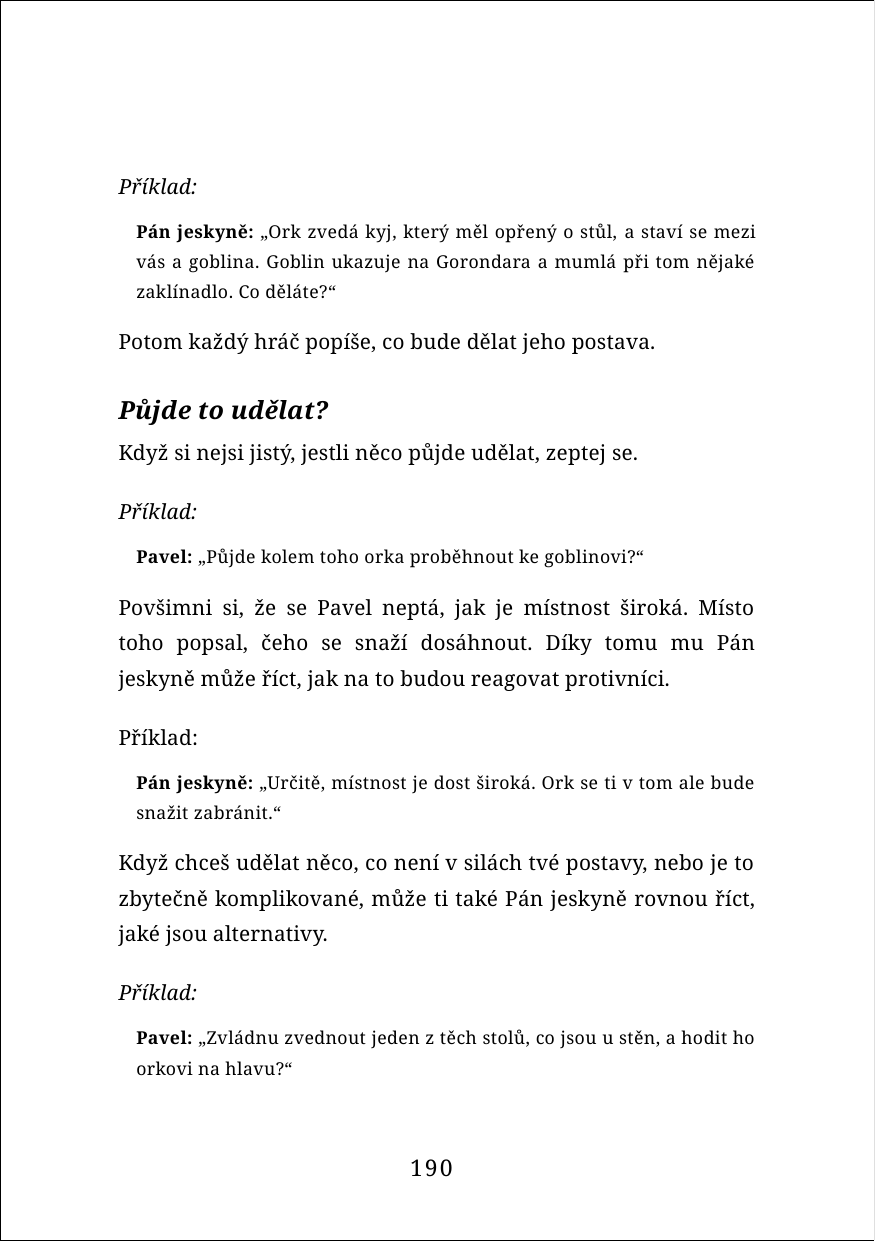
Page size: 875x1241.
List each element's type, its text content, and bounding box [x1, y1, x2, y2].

text Pavel: „Půjde kolem toho orka proběhnout ke goblinovi?“ [136, 545, 756, 569]
text Příklad: [118, 978, 756, 1007]
text Příklad: [118, 497, 756, 526]
text Pán jeskyně: „Ork zvedá kyj, který měl opřený o stůl, a staví se mezi vás a goblina. Goblin ukazuje na Gorondara a mumlá při tom nějaké zaklínadlo. Co děláte?“ [136, 219, 756, 304]
text Potom každý hráč popíše, co bude dělat jeho postava. [118, 327, 756, 356]
text Pán jeskyně: „Určitě, místnost je dost široká. Ork se ti v tom ale bude snažit zabránit.“ [136, 770, 756, 824]
text Příklad: [118, 723, 756, 751]
text Pavel: „Zvládnu zvednout jeden z těch stolů, co jsou u stěn, a hodit ho orkovi na hlavu?“ [136, 1026, 756, 1080]
text Povšimni si, že se Pavel neptá, jak je místnost široká. Místo toho popsal, čeho se snaží dosáhnout. Díky tomu mu Pán jeskyně může říct, jak na to budou reagovat protivníci. [118, 593, 756, 692]
subtitle Půjde to udělat? [118, 392, 756, 426]
text Příklad: [118, 172, 756, 200]
text Když si nejsi jistý, jestli něco půjde udělat, zeptej se. [118, 438, 756, 467]
text Když chceš udělat něco, co není v silách tvé postavy, nebo je to zbytečně komplikované, může ti také Pán jeskyně rovnou říct, jaké jsou alternativy. [118, 848, 756, 948]
